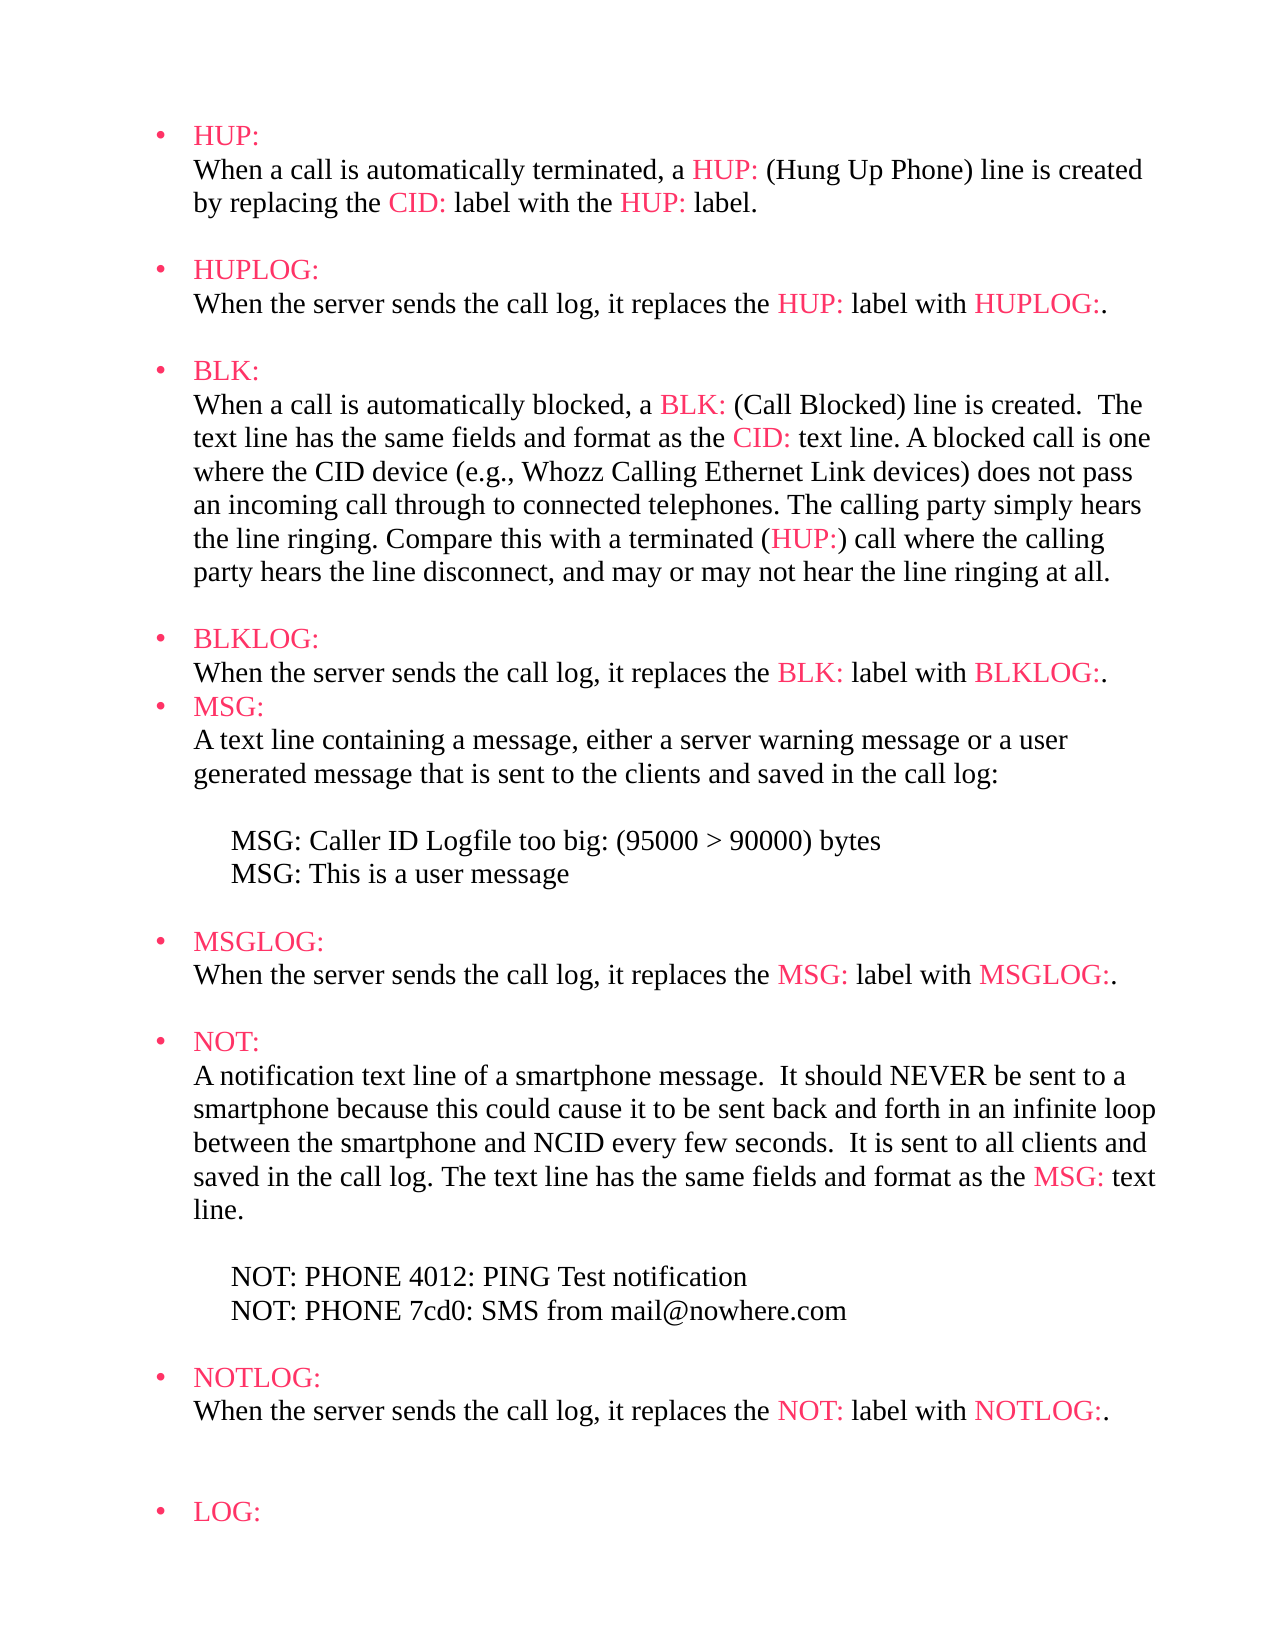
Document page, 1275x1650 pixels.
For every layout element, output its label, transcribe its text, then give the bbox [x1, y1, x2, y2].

list When the server sends the call log, it replaces the BLK: label with BLKLOG:. [156, 655, 1157, 689]
list LOG: [156, 1494, 1157, 1528]
list A notification text line of a smartphone message. It should NEVER be sent to a smartphone because this could cause it to be sent back and forth in an infinite loop between the smartphone and NCID every few seconds. It is sent to all clients and saved in the call log. The text line has the same fields and format as the MSG: text line. [156, 1058, 1157, 1226]
list HUP: [156, 118, 1157, 152]
list NOTLOG: [156, 1360, 1157, 1393]
list A text line containing a message, either a server warning message or a user generated message that is sent to the clients and saved in the call log: [156, 722, 1157, 789]
list MSG: This is a user message [193, 857, 1157, 890]
list HUPLOG: [156, 252, 1157, 286]
list When the server sends the call log, it replaces the HUP: label with HUPLOG:. [156, 286, 1157, 319]
list NOT: PHONE 4012: PING Test notification [193, 1259, 1157, 1293]
list BLK: [156, 353, 1157, 387]
list MSGLOG: [156, 924, 1157, 957]
list MSG: Caller ID Logfile too big: (95000 > 90000) bytes [193, 823, 1157, 857]
list MSG: [156, 689, 1157, 722]
list When the server sends the call log, it replaces the MSG: label with MSGLOG:. [156, 957, 1157, 991]
list BLKLOG: [156, 622, 1157, 655]
list When the server sends the call log, it replaces the NOT: label with NOTLOG:. [156, 1393, 1157, 1427]
list When a call is automatically terminated, a HUP: (Hung Up Phone) line is created by replacing the CID: label with the HUP: label. [156, 152, 1157, 219]
list NOT: PHONE 7cd0: SMS from mail@nowhere.com [193, 1293, 1157, 1326]
list When a call is automatically blocked, a BLK: (Call Blocked) line is created. The text line has the same fields and format as the CID: text line. A blocked call is one where the CID device (e.g., Whozz Calling Ethernet Link devices) does not pass an incoming call through to connected telephones. The calling party simply hears the line ringing. Compare this with a terminated (HUP:) call where the calling party hears the line disconnect, and may or may not hear the line ringing at all. [156, 387, 1157, 588]
list NOT: [156, 1024, 1157, 1058]
